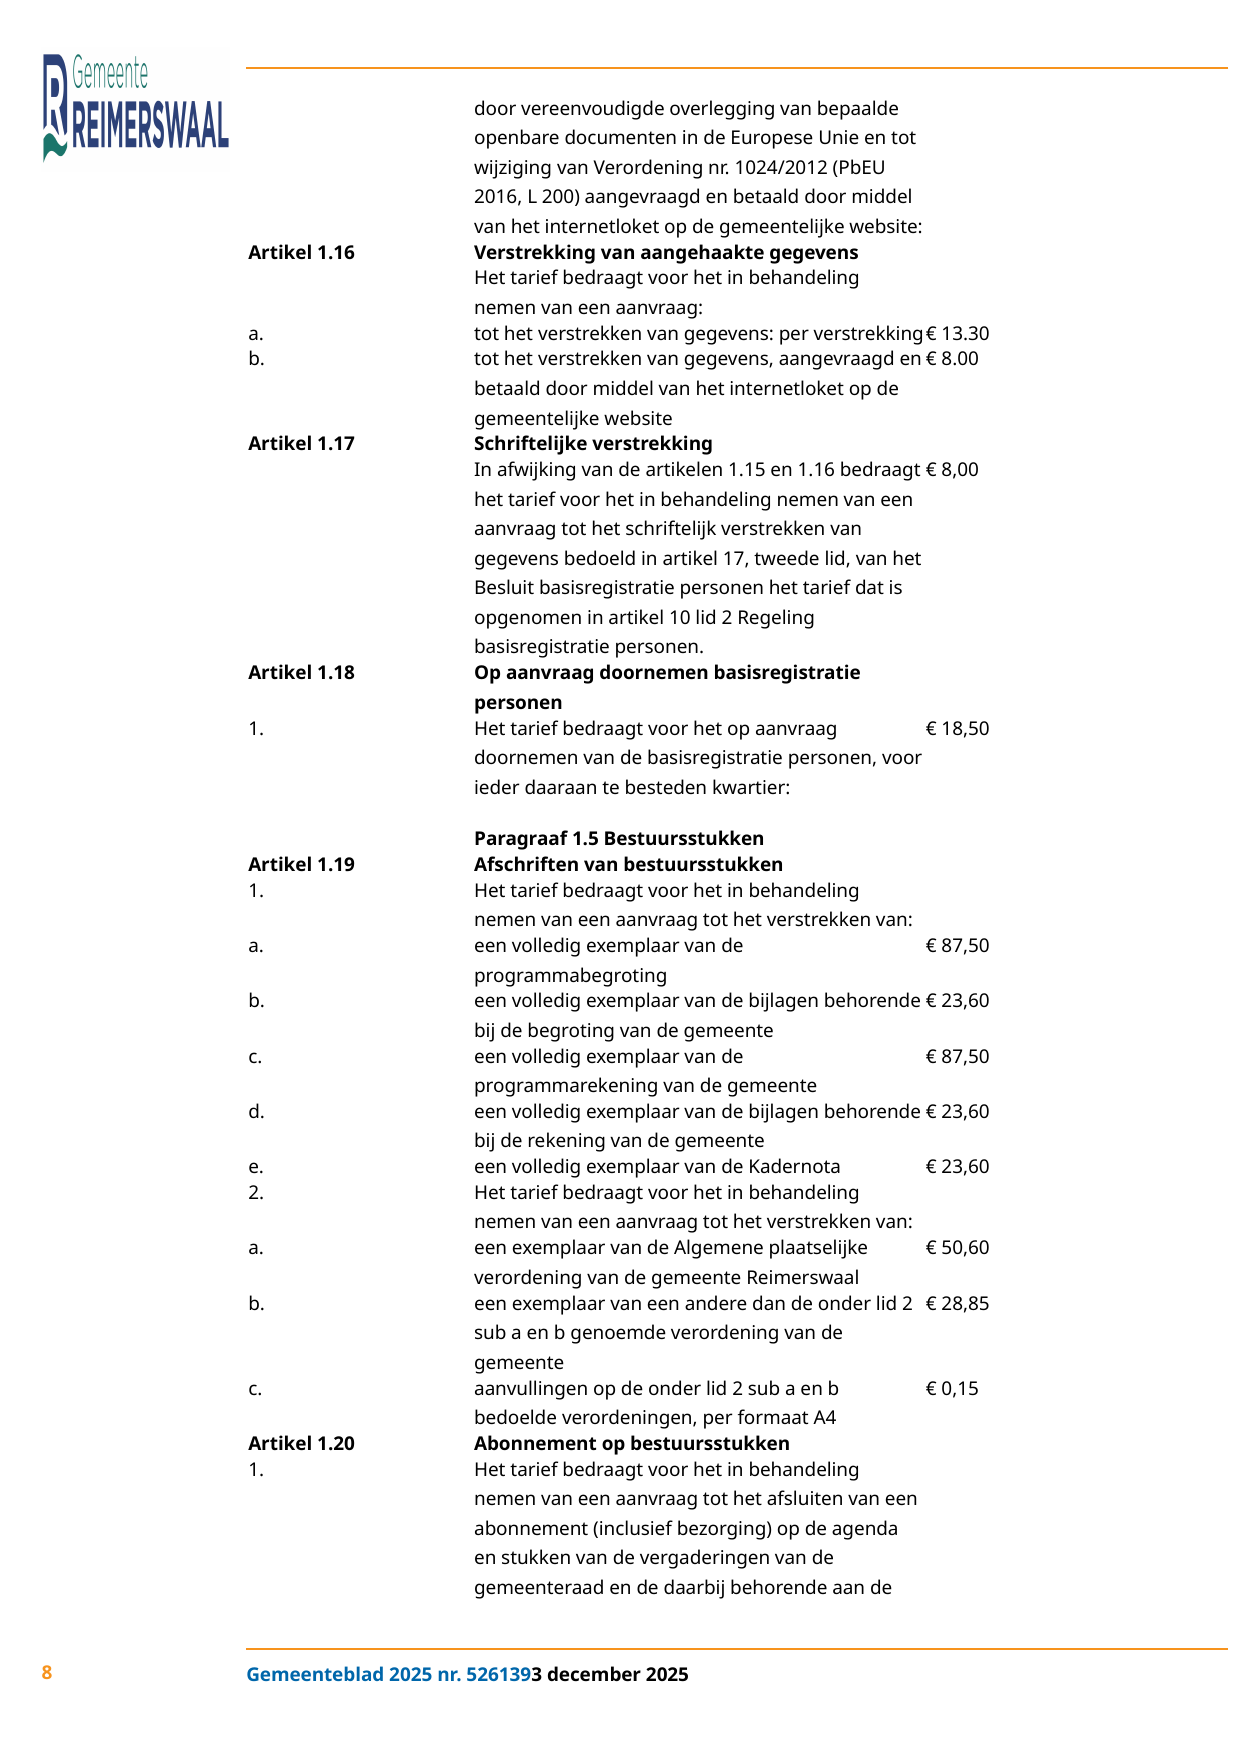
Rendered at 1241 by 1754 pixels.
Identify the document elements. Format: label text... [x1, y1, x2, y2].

table_cell Artikel 1.19 [248, 851, 474, 877]
table_cell Het tarief bedraagt voor het in behandeling nemen van een aanvraag tot het verstrekken van: [474, 877, 926, 932]
picture [41, 47, 231, 172]
table_cell b. [248, 1290, 474, 1375]
table_cell e. [248, 1154, 474, 1179]
table_cell Schriftelijke verstrekking [474, 431, 926, 456]
table_cell c. [248, 1043, 474, 1098]
table_cell 1. [248, 715, 474, 800]
table_cell [926, 1430, 1152, 1456]
table_cell [248, 800, 474, 825]
table_cell b. [248, 346, 474, 431]
table_cell € 0,15 [926, 1375, 1152, 1430]
table_cell [926, 660, 1152, 715]
table_cell Het tarief bedraagt voor het in behandeling nemen van een aanvraag tot het afsluiten van een abonnement (inclusief bezorging) op de agenda en stukken van de vergaderingen van de gemeenteraad en de daarbij behorende aan de [474, 1456, 926, 1600]
table_cell [926, 431, 1152, 456]
table_cell Artikel 1.20 [248, 1430, 474, 1456]
table_cell Op aanvraag doornemen basisregistratie personen [474, 660, 926, 715]
table_cell een volledig exemplaar van de bijlagen behorende bij de begroting van de gemeente [474, 988, 926, 1043]
table_cell € 13.30 [926, 320, 1152, 346]
table_cell d. [248, 1098, 474, 1153]
table_cell € 87,50 [926, 932, 1152, 987]
table_cell door vereenvoudigde overlegging van bepaalde openbare documenten in de Europese Unie en tot wijziging van Verordening nr. 1024/2012 (PbEU 2016, L 200) aangevraagd en betaald door middel van het internetloket op de gemeentelijke website: [474, 95, 926, 239]
table_cell b. [248, 988, 474, 1043]
table_cell Artikel 1.18 [248, 660, 474, 715]
table_cell [926, 95, 1152, 239]
table_cell een exemplaar van de Algemene plaatselijke verordening van de gemeente Reimerswaal [474, 1235, 926, 1290]
table_cell € 23,60 [926, 1154, 1152, 1179]
table_cell € 28,85 [926, 1290, 1152, 1375]
table_cell tot het verstrekken van gegevens, aangevraagd en betaald door middel van het internetloket op de gemeentelijke website [474, 346, 926, 431]
table_cell [926, 851, 1152, 877]
table_cell € 18,50 [926, 715, 1152, 800]
table_cell Het tarief bedraagt voor het op aanvraag doornemen van de basisregistratie personen, voor ieder daaraan te besteden kwartier: [474, 715, 926, 800]
table_cell [926, 1456, 1152, 1600]
table_cell Afschriften van bestuursstukken [474, 851, 926, 877]
table_cell € 23,60 [926, 988, 1152, 1043]
table_cell 1. [248, 877, 474, 932]
table_cell Artikel 1.17 [248, 431, 474, 456]
table_cell een volledig exemplaar van de Kadernota [474, 1154, 926, 1179]
table_cell [474, 800, 926, 825]
table_cell € 87,50 [926, 1043, 1152, 1098]
table_cell 1. [248, 1456, 474, 1600]
table_cell een volledig exemplaar van de programmabegroting [474, 932, 926, 987]
table_cell Paragraaf 1.5 Bestuursstukken [474, 825, 926, 851]
table_cell In afwijking van de artikelen 1.15 en 1.16 bedraagt het tarief voor het in behandeling nemen van een aanvraag tot het schriftelijk verstrekken van gegevens bedoeld in artikel 17, tweede lid, van het Besluit basisregistratie personen het tarief dat is opgenomen in artikel 10 lid 2 Regeling basisregistratie personen. [474, 456, 926, 659]
table_cell tot het verstrekken van gegevens: per verstrekking [474, 320, 926, 346]
table_cell [926, 239, 1152, 264]
table_cell Het tarief bedraagt voor het in behandeling nemen van een aanvraag tot het verstrekken van: [474, 1179, 926, 1234]
table_cell Artikel 1.16 [248, 239, 474, 264]
table_cell [926, 825, 1152, 851]
table_cell a. [248, 320, 474, 346]
table_cell [248, 825, 474, 851]
table_cell [248, 265, 474, 320]
table_cell een volledig exemplaar van de bijlagen behorende bij de rekening van de gemeente [474, 1098, 926, 1153]
table_cell aanvullingen op de onder lid 2 sub a en b bedoelde verordeningen, per formaat A4 [474, 1375, 926, 1430]
table_cell € 8.00 [926, 346, 1152, 431]
table_cell [926, 265, 1152, 320]
table_cell a. [248, 1235, 474, 1290]
table_cell 2. [248, 1179, 474, 1234]
table_cell a. [248, 932, 474, 987]
table_cell [926, 1179, 1152, 1234]
table_cell een volledig exemplaar van de programmarekening van de gemeente [474, 1043, 926, 1098]
table_cell Abonnement op bestuursstukken [474, 1430, 926, 1456]
table_cell € 50,60 [926, 1235, 1152, 1290]
table_cell € 8,00 [926, 456, 1152, 659]
table_cell Verstrekking van aangehaakte gegevens [474, 239, 926, 264]
table_cell € 23,60 [926, 1098, 1152, 1153]
table_cell Het tarief bedraagt voor het in behandeling nemen van een aanvraag: [474, 265, 926, 320]
table_cell [248, 95, 474, 239]
table_cell [926, 800, 1152, 825]
table_cell [248, 456, 474, 659]
table_cell c. [248, 1375, 474, 1430]
table_cell een exemplaar van een andere dan de onder lid 2 sub a en b genoemde verordening van de gemeente [474, 1290, 926, 1375]
table_cell [926, 877, 1152, 932]
